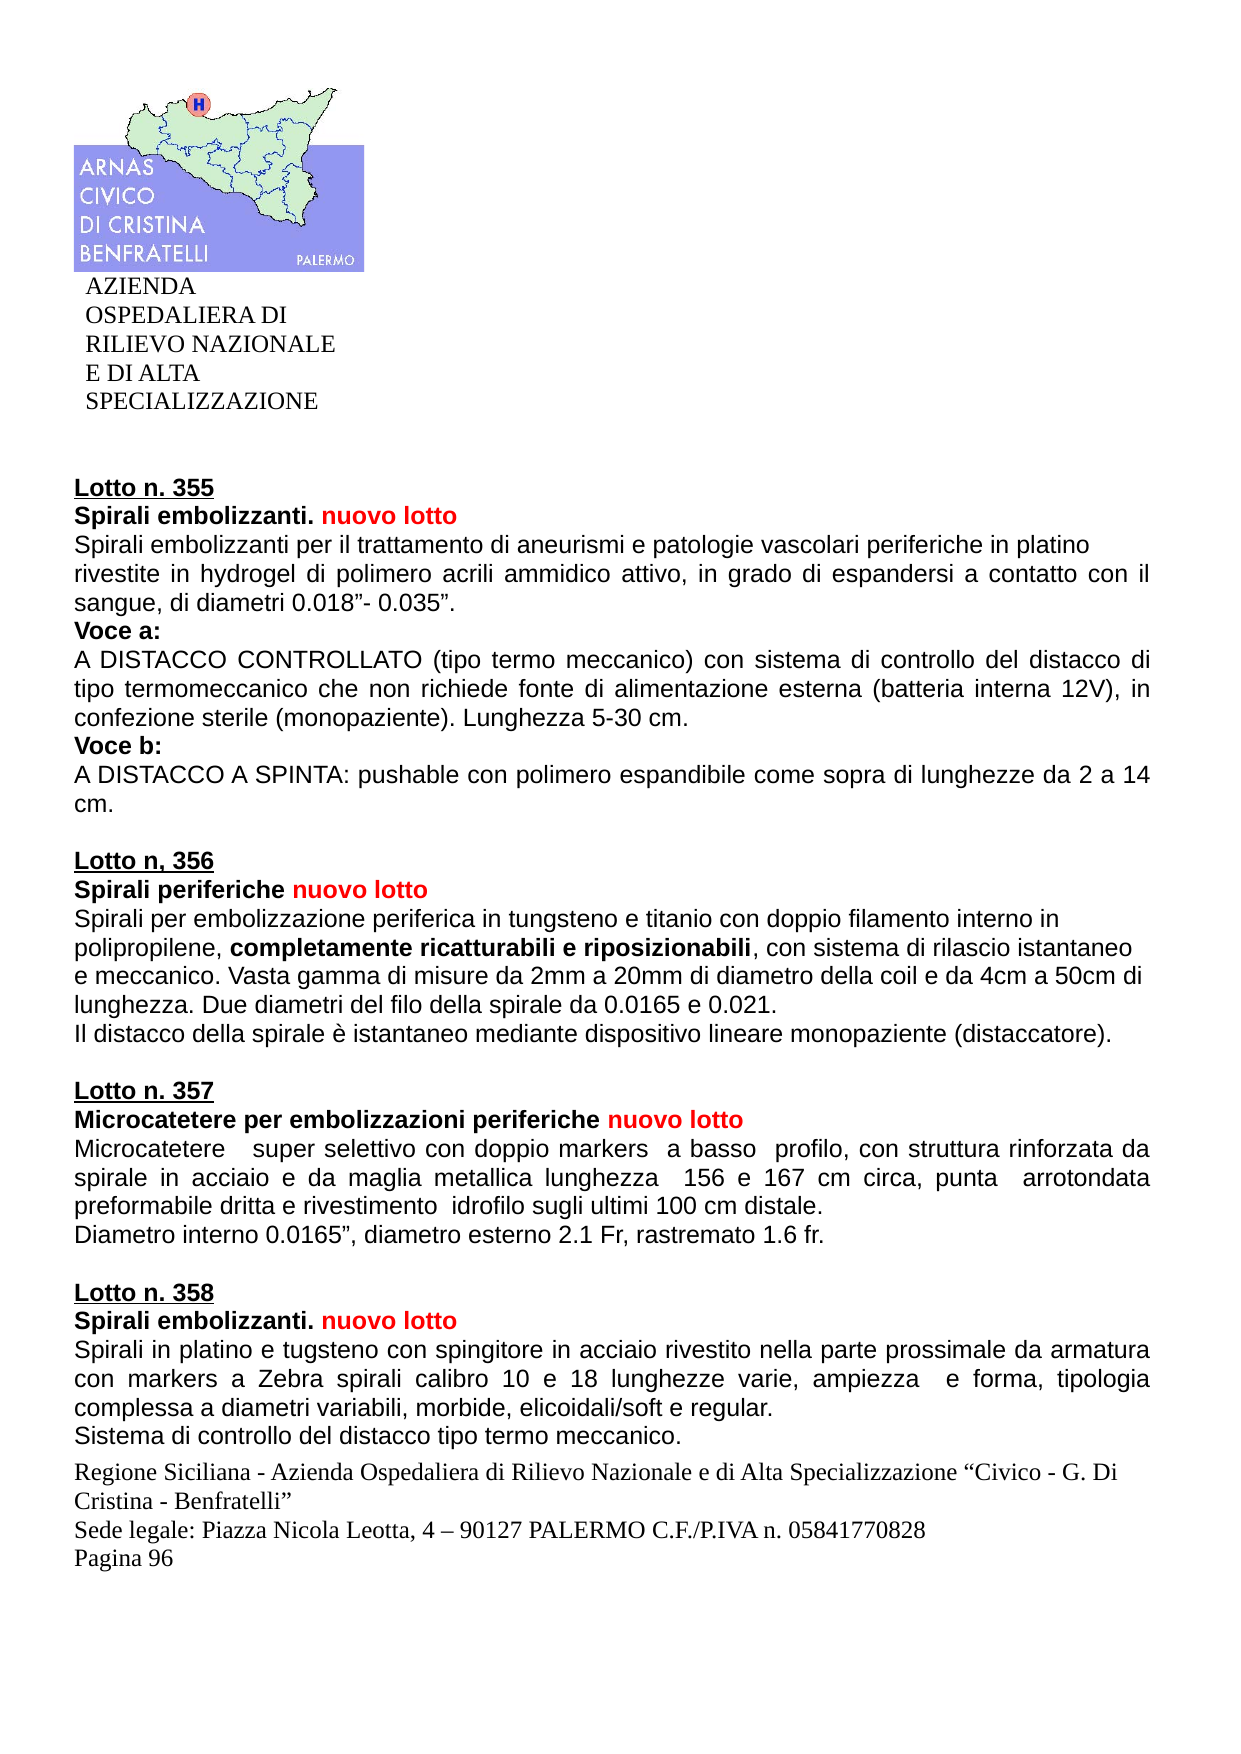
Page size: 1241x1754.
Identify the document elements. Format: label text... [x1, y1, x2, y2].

text Spirali periferiche nuovo lotto [74, 875, 1152, 904]
text Voce a: [74, 616, 1152, 645]
text Voce b: [74, 731, 1152, 760]
text A DISTACCO CONTROLLATO (tipo termo meccanico) con sistema di controllo del distacco di tipo termomeccanico che non richiede fonte di alimentazione esterna (batteria interna 12V), in confezione sterile (monopaziente). Lunghezza 5-30 cm. [74, 645, 1152, 731]
text Lotto n. 357 [74, 1076, 1152, 1105]
text Spirali embolizzanti. nuovo lotto [74, 1306, 1152, 1335]
text Sistema di controllo del distacco tipo termo meccanico. [74, 1421, 1152, 1450]
text rivestite in hydrogel di polimero acrili ammidico attivo, in grado di espandersi a contatto con il sangue, di diametri 0.018”- 0.035”. [74, 559, 1152, 616]
text Lotto n. 355 [74, 473, 1152, 501]
text Spirali embolizzanti per il trattamento di aneurismi e patologie vascolari periferiche in platino [74, 530, 1152, 559]
text Diametro interno 0.0165”, diametro esterno 2.1 Fr, rastremato 1.6 fr. [74, 1220, 1152, 1249]
text Microcatetere per embolizzazioni periferiche nuovo lotto [74, 1105, 1152, 1134]
text A DISTACCO A SPINTA: pushable con polimero espandibile come sopra di lunghezze da 2 a 14 cm. [74, 760, 1152, 818]
text Lotto n. 358 [74, 1278, 1152, 1306]
picture [73, 88, 365, 272]
text Lotto n, 356 [74, 846, 1152, 875]
text Il distacco della spirale è istantaneo mediante dispositivo lineare monopaziente (distaccatore). [74, 1019, 1152, 1048]
text Spirali per embolizzazione periferica in tungsteno e titanio con doppio filamento interno in polipropilene, completamente ricatturabili e riposizionabili, con sistema di rilascio istantaneo e meccanico. Vasta gamma di misure da 2mm a 20mm di diametro della coil e da 4cm a 50cm di lunghezza. Due diametri del filo della spirale da 0.0165 e 0.021. [74, 904, 1152, 1019]
text Spirali in platino e tugsteno con spingitore in acciaio rivestito nella parte prossimale da armatura con markers a Zebra spirali calibro 10 e 18 lunghezze varie, ampiezza e forma, tipologia complessa a diametri variabili, morbide, elicoidali/soft e regular. [74, 1335, 1152, 1421]
text Spirali embolizzanti. nuovo lotto [74, 501, 1152, 530]
text Microcatetere super selettivo con doppio markers a basso profilo, con struttura rinforzata da spirale in acciaio e da maglia metallica lunghezza 156 e 167 cm circa, punta arrotondata preformabile dritta e rivestimento idrofilo sugli ultimi 100 cm distale. [74, 1134, 1152, 1220]
